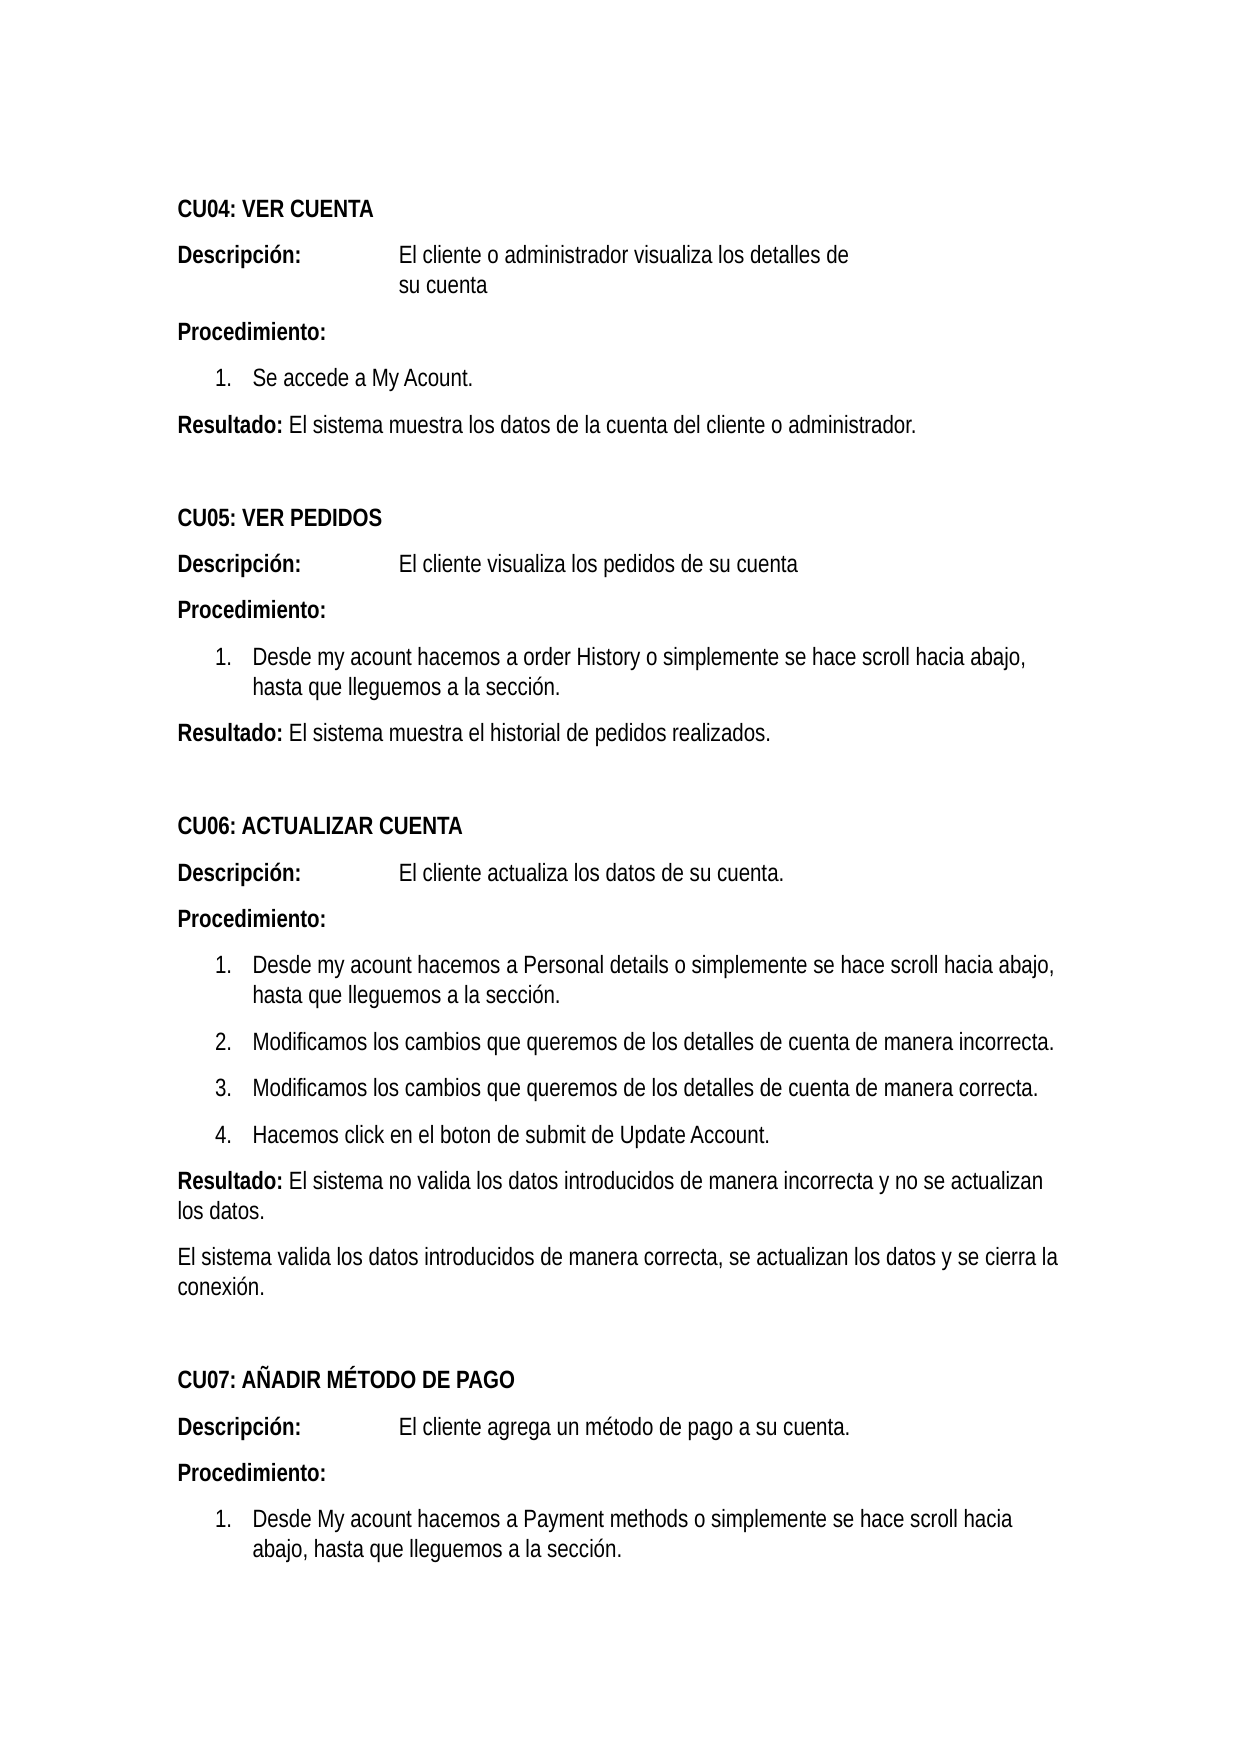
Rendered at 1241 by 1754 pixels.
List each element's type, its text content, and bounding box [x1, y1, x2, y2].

list Hacemos click en el boton de submit de Update Account. [215, 1120, 1063, 1148]
text CU07: AÑADIR MÉTODO DE PAGO [177, 1365, 1063, 1394]
list Desde my acount hacemos a Personal details o simplemente se hace scroll hacia abajo, hasta que lleguemos a la sección. [215, 951, 1063, 1009]
list Modificamos los cambios que queremos de los detalles de cuenta de manera correcta. [215, 1073, 1063, 1102]
list Desde my acount hacemos a order History o simplemente se hace scroll hacia abajo, hasta que lleguemos a la sección. [215, 642, 1063, 700]
text CU04: VER CUENTA [177, 194, 1063, 223]
text Resultado: El sistema no valida los datos introducidos de manera incorrecta y no se actualizan los datos. [177, 1166, 1063, 1224]
text Descripción: El cliente o administrador visualiza los detalles de su cuenta [177, 241, 1063, 299]
text CU06: ACTUALIZAR CUENTA [177, 811, 1063, 840]
text CU05: VER PEDIDOS [177, 503, 1063, 531]
text Procedimiento: [177, 1458, 1063, 1487]
text Resultado: El sistema muestra los datos de la cuenta del cliente o administrador. [177, 410, 1063, 438]
text Descripción: El cliente visualiza los pedidos de su cuenta [177, 549, 1063, 578]
list Se accede a My Acount. [215, 363, 1063, 392]
text El sistema valida los datos introducidos de manera correcta, se actualizan los datos y se cierra la conexión. [177, 1242, 1063, 1301]
text Resultado: El sistema muestra el historial de pedidos realizados. [177, 718, 1063, 747]
text Procedimiento: [177, 904, 1063, 933]
text Procedimiento: [177, 596, 1063, 624]
text Descripción: El cliente actualiza los datos de su cuenta. [177, 858, 1063, 886]
text Descripción: El cliente agrega un método de pago a su cuenta. [177, 1412, 1063, 1440]
text Procedimiento: [177, 317, 1063, 345]
list Modificamos los cambios que queremos de los detalles de cuenta de manera incorrecta. [215, 1027, 1063, 1055]
list Desde My acount hacemos a Payment methods o simplemente se hace scroll hacia abajo, hasta que lleguemos a la sección. [215, 1504, 1063, 1563]
